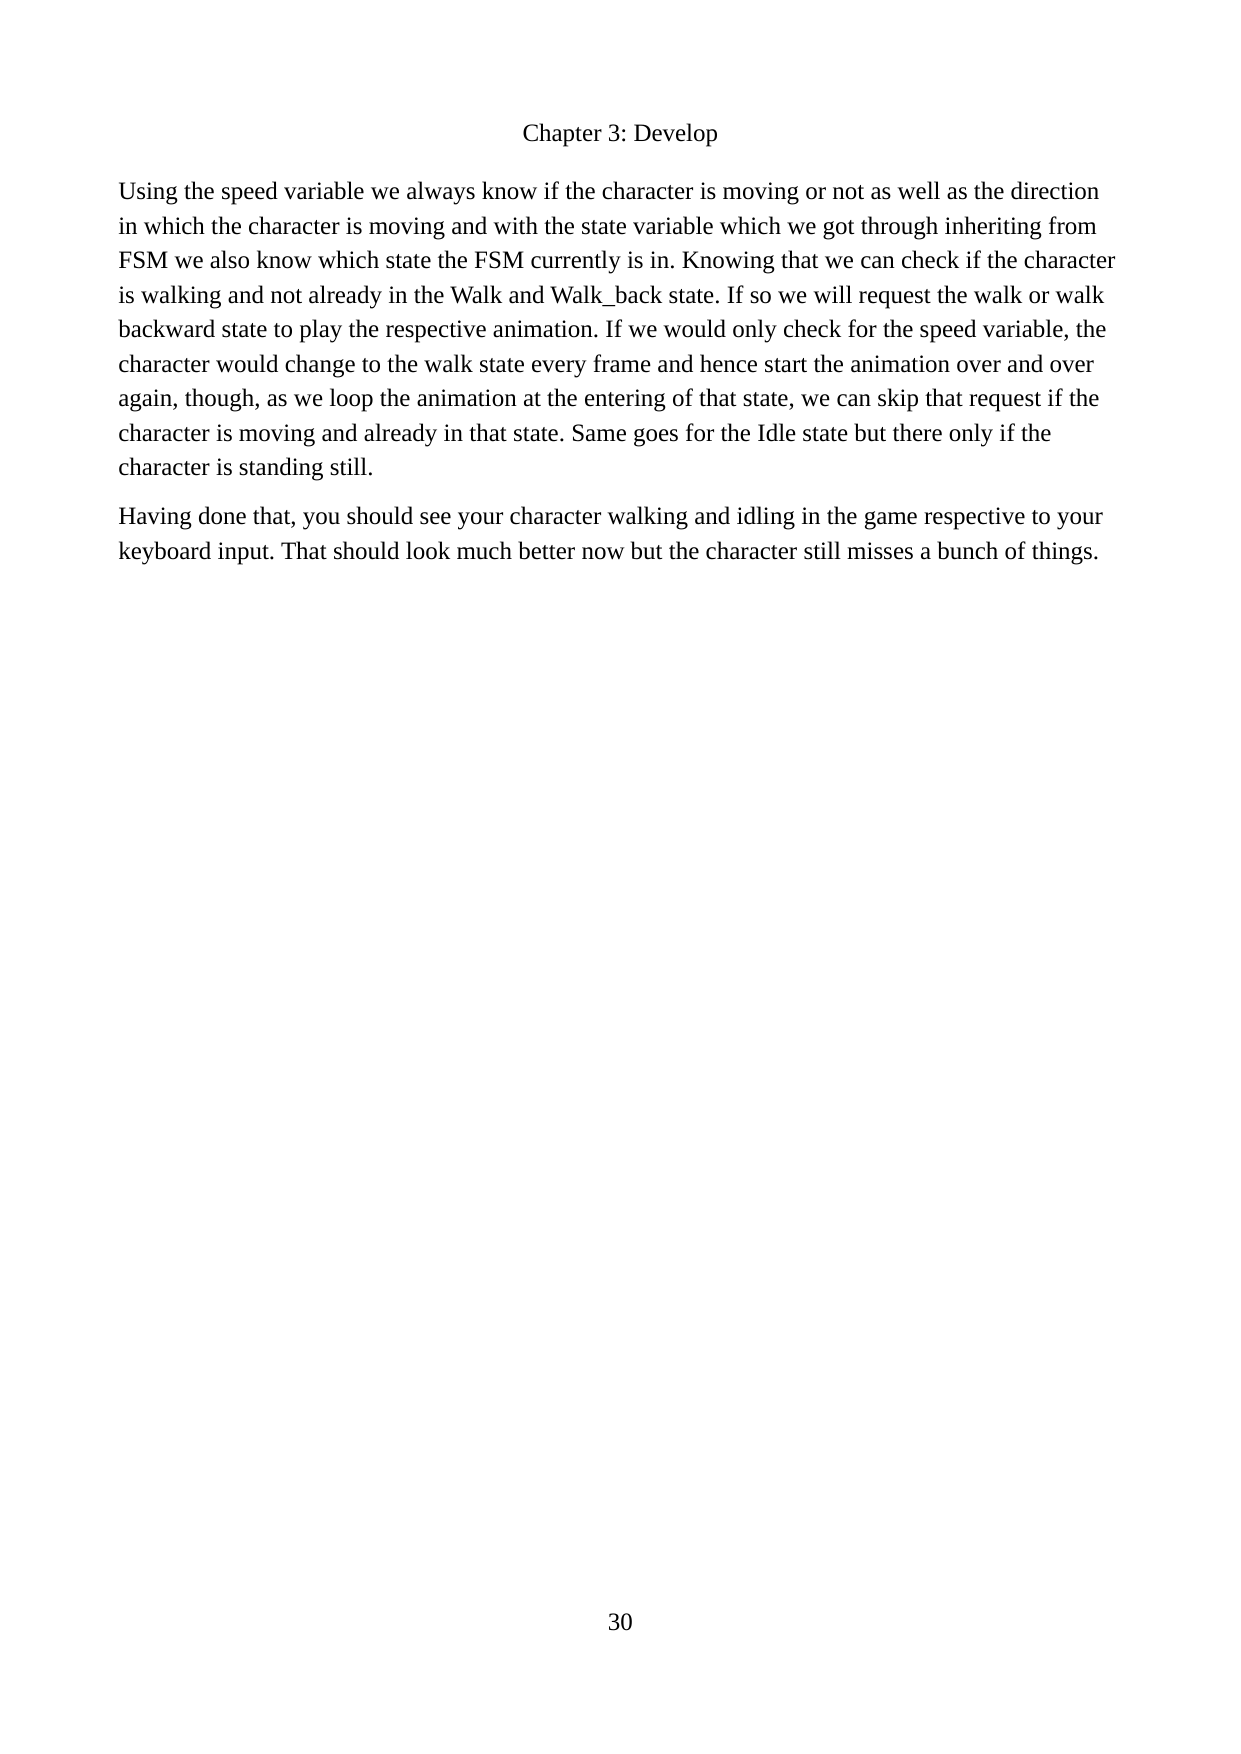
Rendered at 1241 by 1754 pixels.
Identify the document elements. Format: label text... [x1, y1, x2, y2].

text Using the speed variable we always know if the character is moving or not as well as the direction in which the character is moving and with the state variable which we got through inheriting from FSM we also know which state the FSM currently is in. Knowing that we can check if the character is walking and not already in the Walk and Walk_back state. If so we will request the walk or walk backward state to play the respective animation. If we would only check for the speed variable, the character would change to the walk state every frame and hence start the animation over and over again, though, as we loop the animation at the entering of that state, we can skip that request if the character is moving and already in that state. Same goes for the Idle state but there only if the character is standing still. [118, 176, 1122, 481]
text Having done that, you should see your character walking and idling in the game respective to your keyboard input. That should look much better now but the character still misses a bunch of things. [118, 501, 1122, 564]
